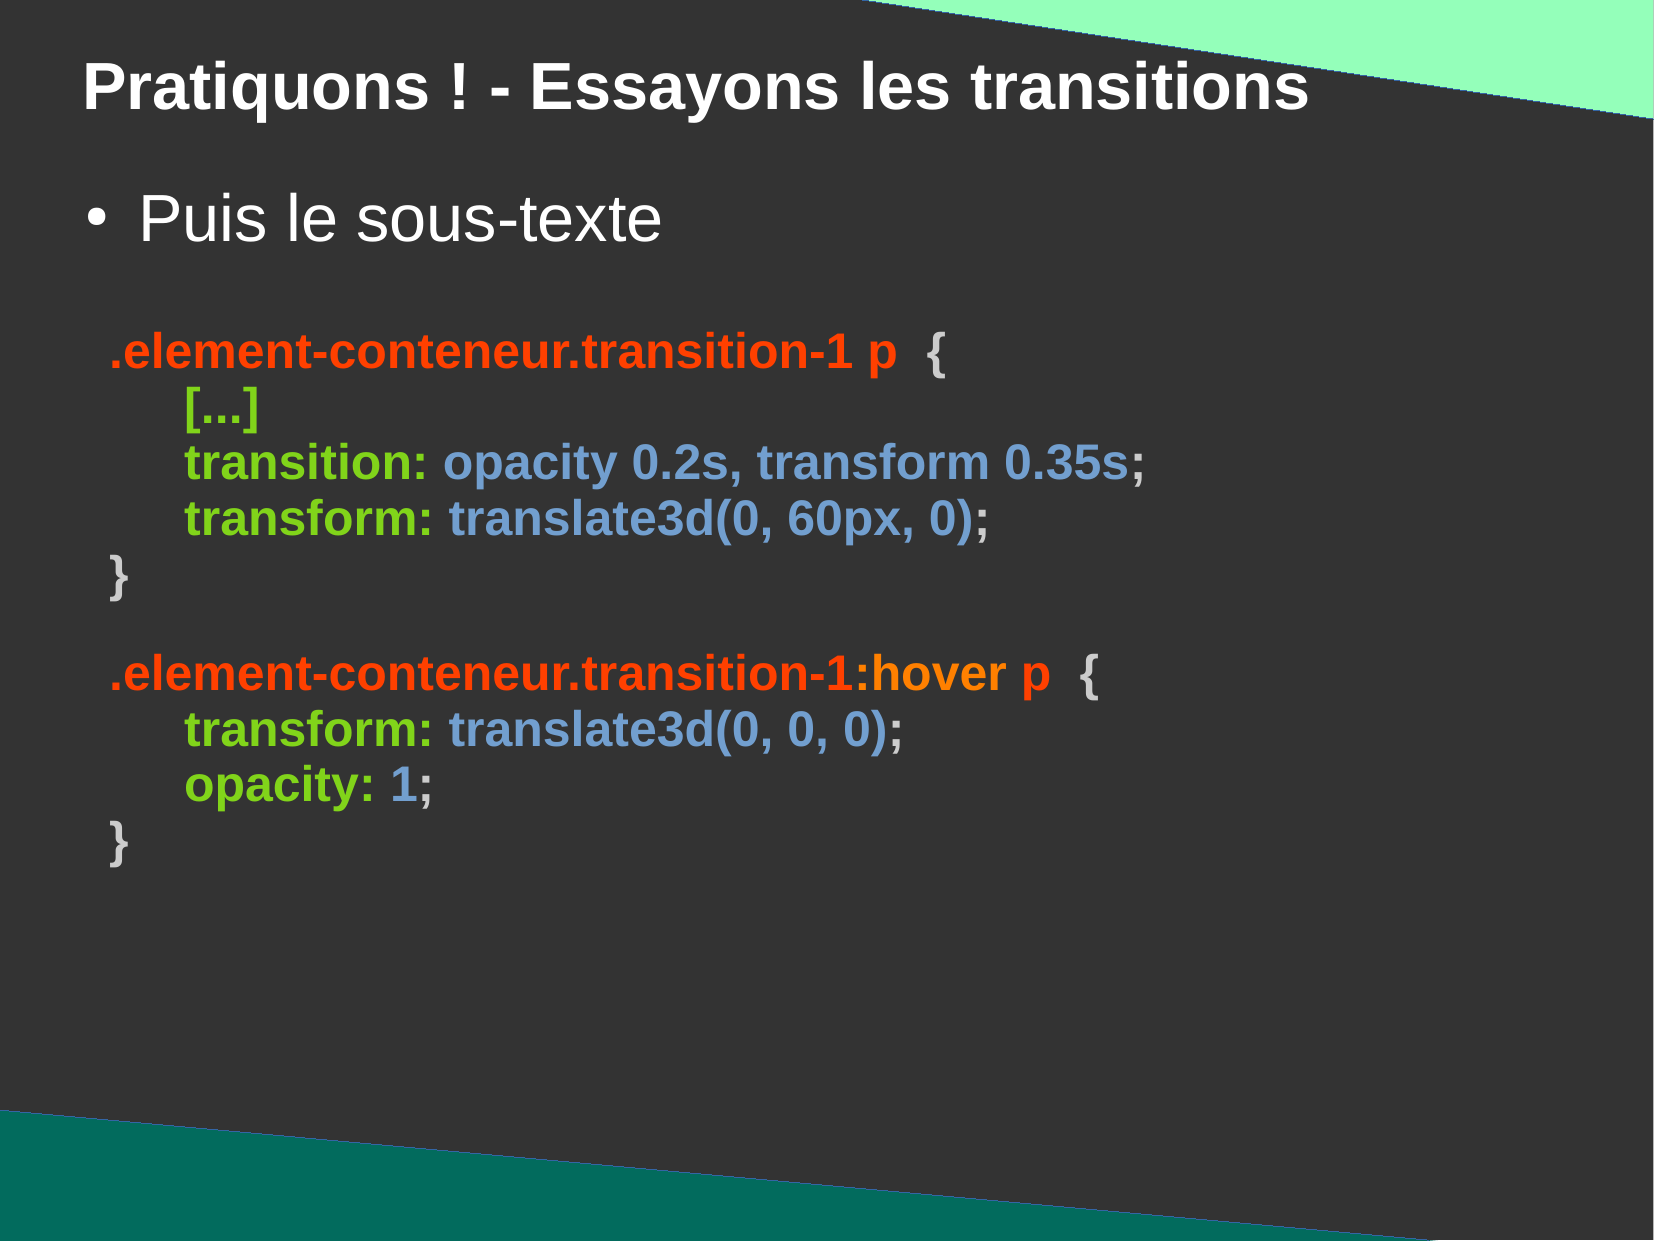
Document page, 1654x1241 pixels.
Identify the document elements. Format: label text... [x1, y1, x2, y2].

text_box .element-conteneur.transition-1 p { [...] transition: opacity 0.2s, transform 0.35s; transform: translate3d(0, 60px, 0); } [94, 315, 1489, 609]
text_box [862, 0, 1654, 120]
list Puis le sous-texte [67, 180, 1607, 378]
text_box .element-conteneur.transition-1:hover p { transform: translate3d(0, 0, 0); opacity: 1; } [94, 637, 1465, 876]
title Pratiquons ! - Essayons les transitions [82, 49, 1630, 199]
